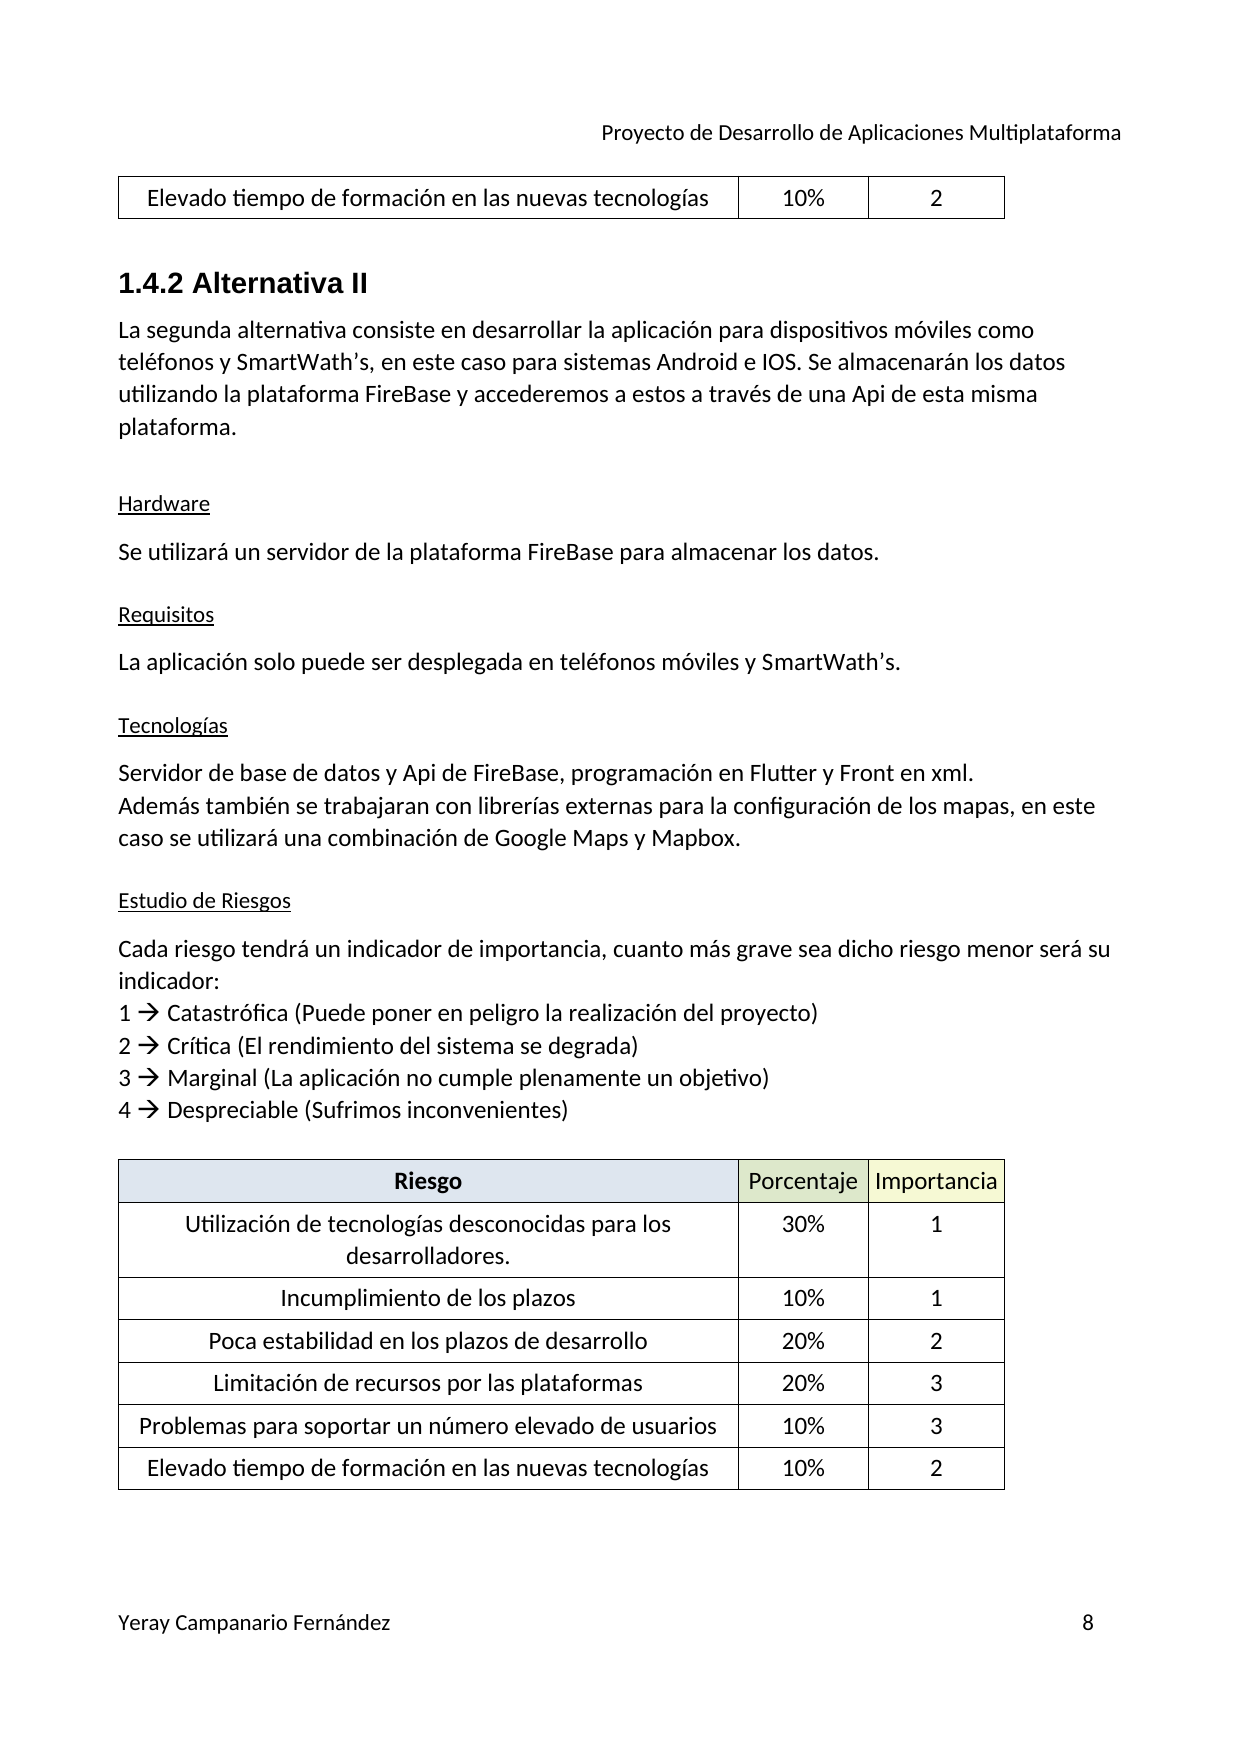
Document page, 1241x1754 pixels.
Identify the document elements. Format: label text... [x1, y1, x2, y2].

table_cell Elevado tiempo de formación en las nuevas tecnologías [119, 177, 738, 218]
table_cell 30% [739, 1203, 868, 1276]
text 2  Crítica (El rendimiento del sistema se degrada) [118, 1030, 1122, 1060]
table_cell 1 [869, 1278, 1004, 1319]
text Se utilizará un servidor de la plataforma FireBase para almacenar los datos. [118, 536, 1122, 566]
text Tecnologías [118, 711, 1122, 739]
table_cell 20% [739, 1320, 868, 1361]
table_cell 2 [869, 1448, 1004, 1489]
table_cell 1 [869, 1203, 1004, 1276]
table_header Riesgo [119, 1160, 738, 1202]
table_header Porcentaje [739, 1160, 868, 1202]
table_cell Utilización de tecnologías desconocidas para los desarrolladores. [119, 1203, 738, 1276]
text Servidor de base de datos y Api de FireBase, programación en Flutter y Front en xml. [118, 757, 1122, 788]
table_cell 10% [739, 1448, 868, 1489]
table_cell Problemas para soportar un número elevado de usuarios [119, 1405, 738, 1446]
table_cell 10% [739, 1278, 868, 1319]
table_cell Limitación de recursos por las plataformas [119, 1363, 738, 1404]
text La segunda alternativa consiste en desarrollar la aplicación para dispositivos móviles como teléfonos y SmartWath’s, en este caso para sistemas Android e IOS. Se almacenarán los datos utilizando la plataforma FireBase y accederemos a estos a través de una Api de esta misma plataforma. [118, 314, 1122, 441]
text Requisitos [118, 600, 1122, 628]
text 3  Marginal (La aplicación no cumple plenamente un objetivo) [118, 1062, 1122, 1093]
table_header Importancia [869, 1160, 1004, 1202]
table_cell Elevado tiempo de formación en las nuevas tecnologías [119, 1448, 738, 1489]
text Estudio de Riesgos [118, 887, 1122, 915]
text 4  Despreciable (Sufrimos inconvenientes) [118, 1094, 1122, 1125]
table_cell 2 [869, 1320, 1004, 1361]
table_cell 2 [869, 177, 1004, 218]
table_cell 10% [739, 1405, 868, 1446]
table_cell Incumplimiento de los plazos [119, 1278, 738, 1319]
table_cell 20% [739, 1363, 868, 1404]
text Cada riesgo tendrá un indicador de importancia, cuanto más grave sea dicho riesgo menor será su indicador: [118, 933, 1122, 996]
table_cell 3 [869, 1363, 1004, 1404]
text Hardware [118, 489, 1122, 517]
table_cell 10% [739, 177, 868, 218]
text La aplicación solo puede ser desplegada en teléfonos móviles y SmartWath’s. [118, 647, 1122, 677]
table_cell Poca estabilidad en los plazos de desarrollo [119, 1320, 738, 1361]
subtitle 1.4.2 Alternativa II [118, 266, 1122, 299]
table_cell 3 [869, 1405, 1004, 1446]
text 1  Catastrófica (Puede poner en peligro la realización del proyecto) [118, 998, 1122, 1028]
text Además también se trabajaran con librerías externas para la configuración de los mapas, en este caso se utilizará una combinación de Google Maps y Mapbox. [118, 790, 1122, 853]
